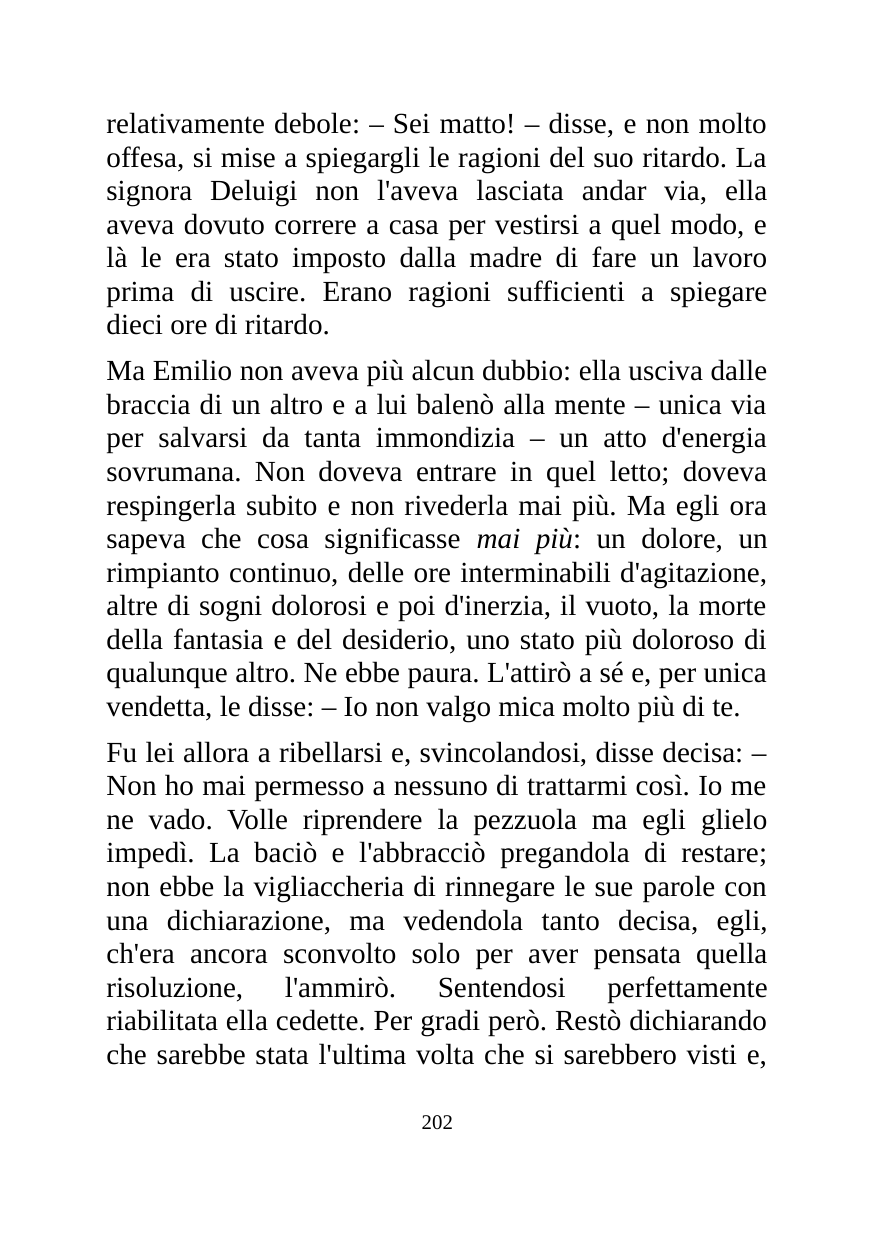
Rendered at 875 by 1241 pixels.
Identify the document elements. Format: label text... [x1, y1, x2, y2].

text relativamente debole: – Sei matto! – disse, e non molto offesa, si mise a spiegargli le ragioni del suo ritardo. La signora Deluigi non l'aveva lasciata andar via, ella aveva dovuto correre a casa per vestirsi a quel modo, e là le era stato imposto dalla madre di fare un lavoro prima di uscire. Erano ragioni sufficienti a spiegare dieci ore di ritardo. [106, 106, 768, 341]
text Fu lei allora a ribellarsi e, svincolandosi, disse decisa: – Non ho mai permesso a nessuno di trattarmi così. Io me ne vado. Volle riprendere la pezzuola ma egli glielo impedì. La baciò e l'abbracciò pregandola di restare; non ebbe la vigliaccheria di rinnegare le sue parole con una dichiarazione, ma vedendola tanto decisa, egli, ch'era ancora sconvolto solo per aver pensata quella risoluzione, l'ammirò. Sentendosi perfettamente riabilitata ella cedette. Per gradi però. Restò dichiarando che sarebbe stata l'ultima volta che si sarebbero visti e, [106, 735, 768, 1070]
text Ma Emilio non aveva più alcun dubbio: ella usciva dalle braccia di un altro e a lui balenò alla mente – unica via per salvarsi da tanta immondizia – un atto d'energia sovrumana. Non doveva entrare in quel letto; doveva respingerla subito e non rivederla mai più. Ma egli ora sapeva che cosa significasse mai più: un dolore, un rimpianto continuo, delle ore interminabili d'agitazione, altre di sogni dolorosi e poi d'inerzia, il vuoto, la morte della fantasia e del desiderio, uno stato più doloroso di qualunque altro. Ne ebbe paura. L'attirò a sé e, per unica vendetta, le disse: – Io non valgo mica molto più di te. [106, 353, 768, 722]
